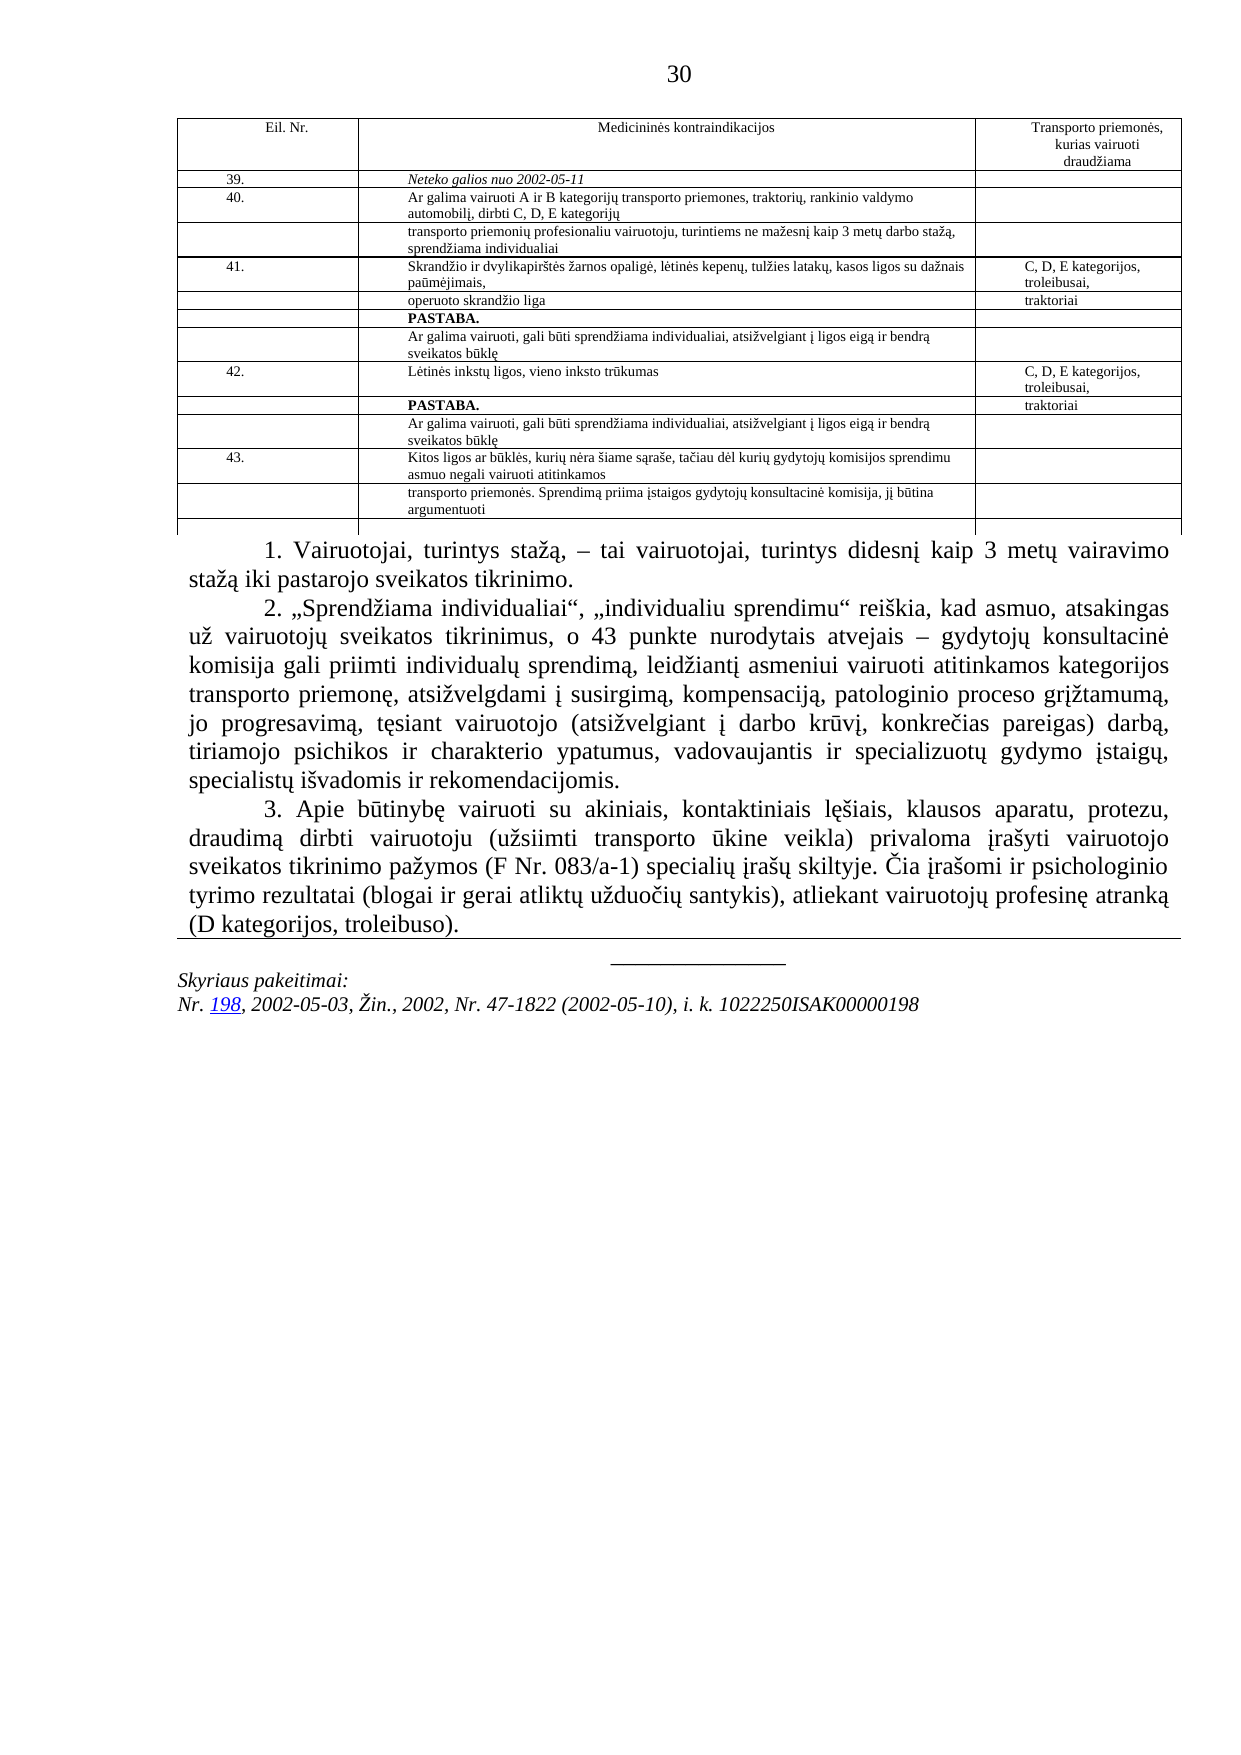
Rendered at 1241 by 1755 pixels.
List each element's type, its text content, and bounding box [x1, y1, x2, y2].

table_cell [976, 415, 1181, 448]
table_cell 39. [178, 171, 358, 187]
table_header Transporto priemonės, kurias vairuoti draudžiama [976, 119, 1181, 169]
table_cell PASTABA. [359, 397, 975, 414]
table_cell transporto priemonės. Sprendimą priima įstaigos gydytojų konsultacinė komisija, jį būtina argumentuoti [359, 484, 975, 517]
text Skyriaus pakeitimai: [177, 968, 1181, 992]
table_cell traktoriai [976, 397, 1181, 414]
table_cell 1. Vairuotojai, turintys stažą, – tai vairuotojai, turintys didesnį kaip 3 metų vairavimo stažą iki pastarojo sveikatos tikrinimo. 2. „Sprendžiama individualiai“, „individualiu sprendimu“ reiškia, kad asmuo, atsakingas už vairuotojų sveikatos tikrinimus, o 43 punkte nurodytais atvejais – gydytojų konsultacinė komisija gali priimti individualų sprendimą, leidžiantį asmeniui vairuoti atitinkamos kategorijos transporto priemonę, atsižvelgdami į susirgimą, kompensaciją, patologinio proceso grįžtamumą, jo progresavimą, tęsiant vairuotojo (atsižvelgiant į darbo krūvį, konkrečias pareigas) darbą, tiriamojo psichikos ir charakterio ypatumus, vadovaujantis ir specializuotų gydymo įstaigų, specialistų išvadomis ir rekomendacijomis. 3. Apie būtinybę vairuoti su akiniais, kontaktiniais lęšiais, klausos aparatu, protezu, draudimą dirbti vairuotoju (užsiimti transporto ūkine veikla) privaloma įrašyti vairuotojo sveikatos tikrinimo pažymos (F Nr. 083/a-1) specialių įrašų skiltyje. Čia įrašomi ir psichologinio tyrimo rezultatai (blogai ir gerai atliktų užduočių santykis), atliekant vairuotojų profesinę atranką (D kategorijos, troleibuso). [177, 535, 1181, 938]
table_cell [976, 223, 1181, 256]
table_cell [976, 188, 1181, 222]
table_cell [976, 449, 1181, 483]
table_cell [178, 292, 358, 309]
text ______________ [215, 939, 1181, 968]
table_cell [976, 484, 1181, 517]
table_cell [976, 328, 1181, 361]
table_cell 43. [178, 449, 358, 483]
table_cell Skrandžio ir dvylikapirštės žarnos opaligė, lėtinės kepenų, tulžies latakų, kasos ligos su dažnais paūmėjimais, [359, 258, 975, 291]
table_cell 40. [178, 188, 358, 222]
table_cell [976, 310, 1181, 327]
table_cell operuoto skrandžio liga [359, 292, 975, 309]
table_cell [178, 223, 358, 256]
table_cell [178, 519, 358, 535]
table_cell 42. [178, 362, 358, 396]
table_cell Ar galima vairuoti, gali būti sprendžiama individualiai, atsižvelgiant į ligos eigą ir bendrą sveikatos būklę [359, 415, 975, 448]
table_header Eil. Nr. [178, 119, 358, 169]
table_cell [178, 415, 358, 448]
table_cell Ar galima vairuoti A ir B kategorijų transporto priemones, traktorių, rankinio valdymo automobilį, dirbti C, D, E kategorijų [359, 188, 975, 222]
table_cell [359, 519, 975, 535]
table_cell C, D, E kategorijos, troleibusai, [976, 258, 1181, 291]
table_cell transporto priemonių profesionaliu vairuotoju, turintiems ne mažesnį kaip 3 metų darbo stažą, sprendžiama individualiai [359, 223, 975, 256]
table_cell 41. [178, 258, 358, 291]
table_cell [976, 519, 1181, 535]
table_cell PASTABA. [359, 310, 975, 327]
table_cell Neteko galios nuo 2002-05-11 [359, 171, 975, 187]
table_cell [178, 310, 358, 327]
table_cell [178, 328, 358, 361]
table_cell traktoriai [976, 292, 1181, 309]
table_cell Lėtinės inkstų ligos, vieno inksto trūkumas [359, 362, 975, 396]
text Nr. 198, 2002-05-03, Žin., 2002, Nr. 47-1822 (2002-05-10), i. k. 1022250ISAK00000198 [177, 992, 1181, 1016]
table_cell [178, 397, 358, 414]
table_cell Ar galima vairuoti, gali būti sprendžiama individualiai, atsižvelgiant į ligos eigą ir bendrą sveikatos būklę [359, 328, 975, 361]
table_cell C, D, E kategorijos, troleibusai, [976, 362, 1181, 396]
table_cell Kitos ligos ar būklės, kurių nėra šiame sąraše, tačiau dėl kurių gydytojų komisijos sprendimu asmuo negali vairuoti atitinkamos [359, 449, 975, 483]
table_header Medicininės kontraindikacijos [359, 119, 975, 169]
table_cell [178, 484, 358, 517]
table_cell [976, 171, 1181, 187]
